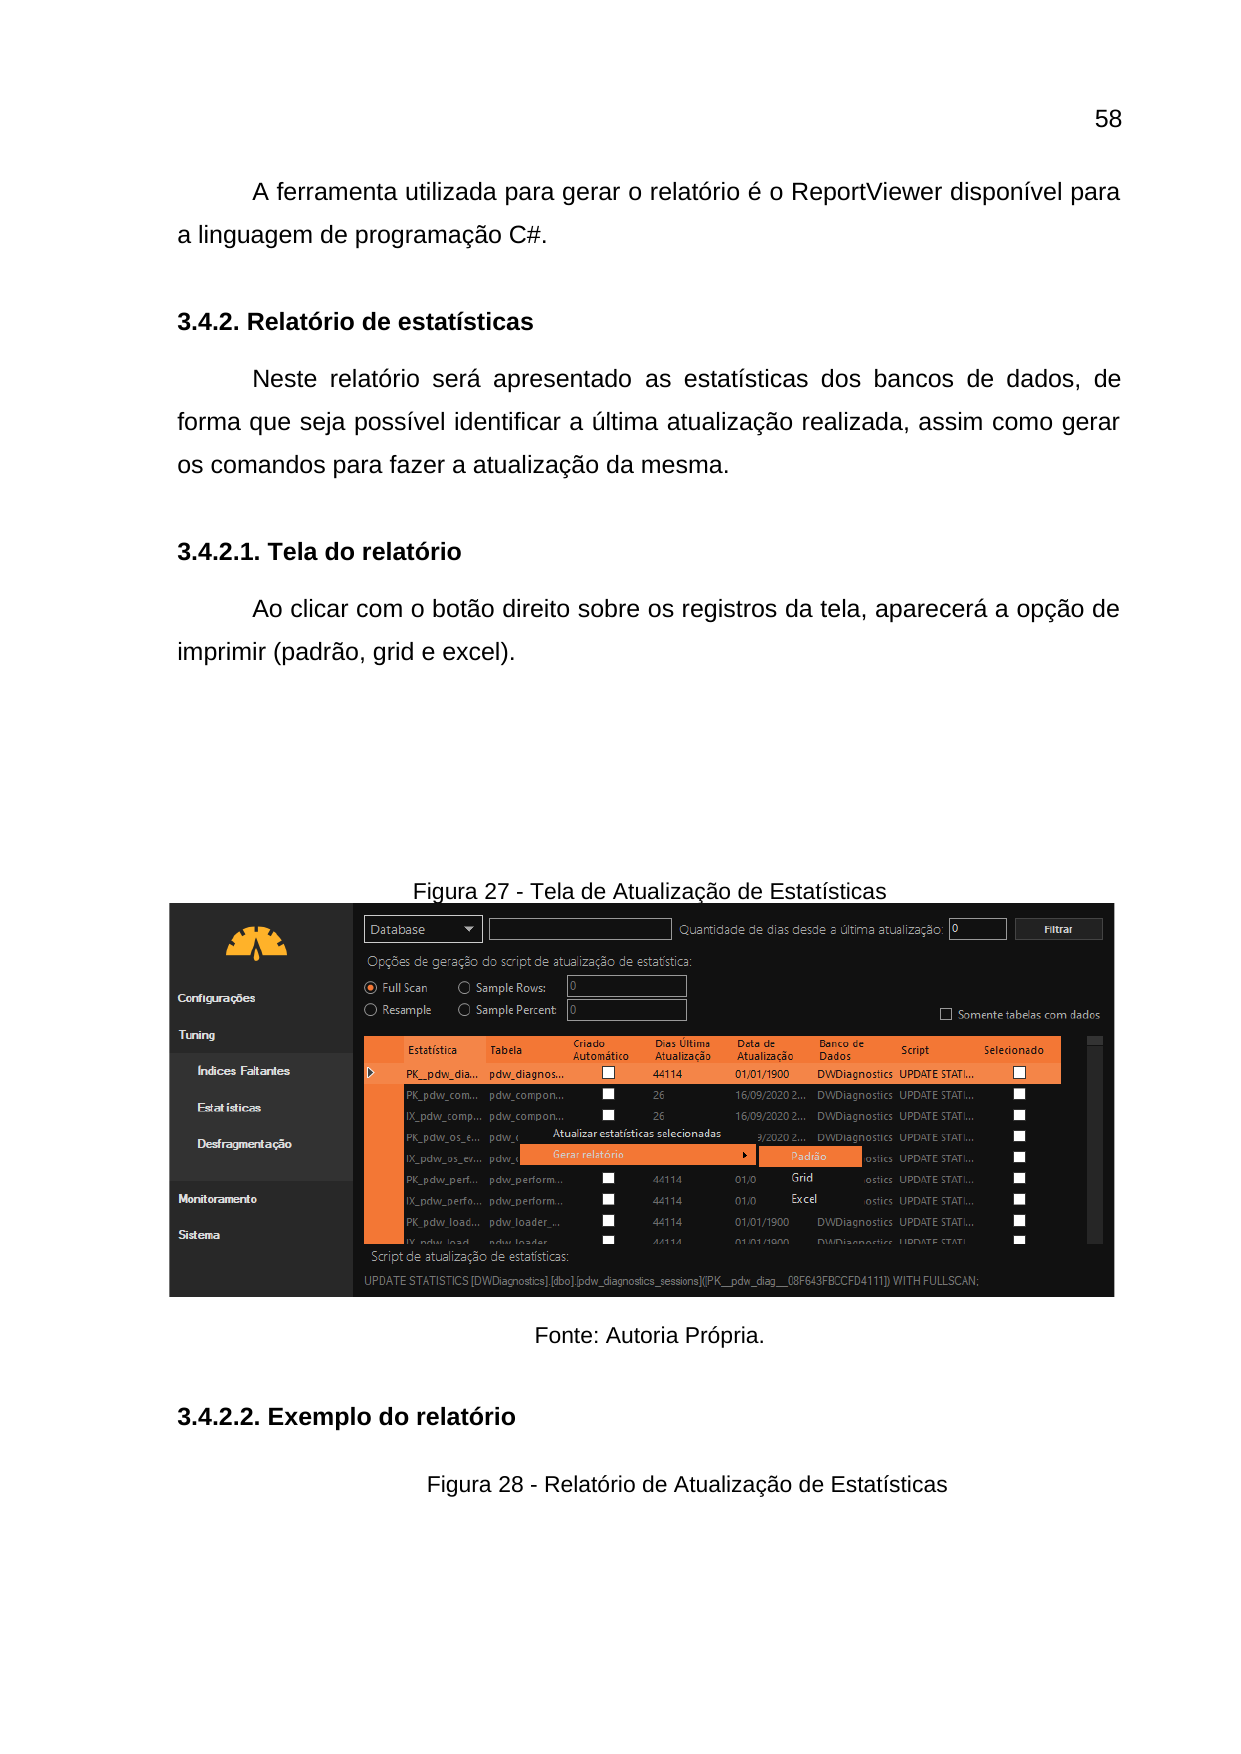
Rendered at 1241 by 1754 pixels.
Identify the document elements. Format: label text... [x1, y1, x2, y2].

subtitle 3.4.2.2. Exemplo do relatório [177, 1401, 1122, 1430]
subtitle 3.4.2.1. Tela do relatório [177, 536, 1122, 565]
text Neste relatório será apresentado as estatísticas dos bancos de dados, de forma que seja possível identificar a última atualização realizada, assim como gerar os comandos para fazer a atualização da mesma. [177, 364, 1122, 479]
text Figura 27 - Tela de Atualização de Estatísticas [177, 878, 1122, 904]
subtitle 3.4.2. Relatório de estatísticas [177, 306, 1122, 335]
picture [169, 903, 1115, 1297]
text Fonte: Autoria Própria. [177, 1297, 1122, 1349]
text Figura 28 - Relatório de Atualização de Estatísticas [177, 1471, 1122, 1498]
text Ao clicar com o botão direito sobre os registros da tela, aparecerá a opção de imprimir (padrão, grid e excel). [177, 594, 1122, 666]
text A ferramenta utilizada para gerar o relatório é o ReportViewer disponível para a linguagem de programação C#. [177, 177, 1122, 249]
